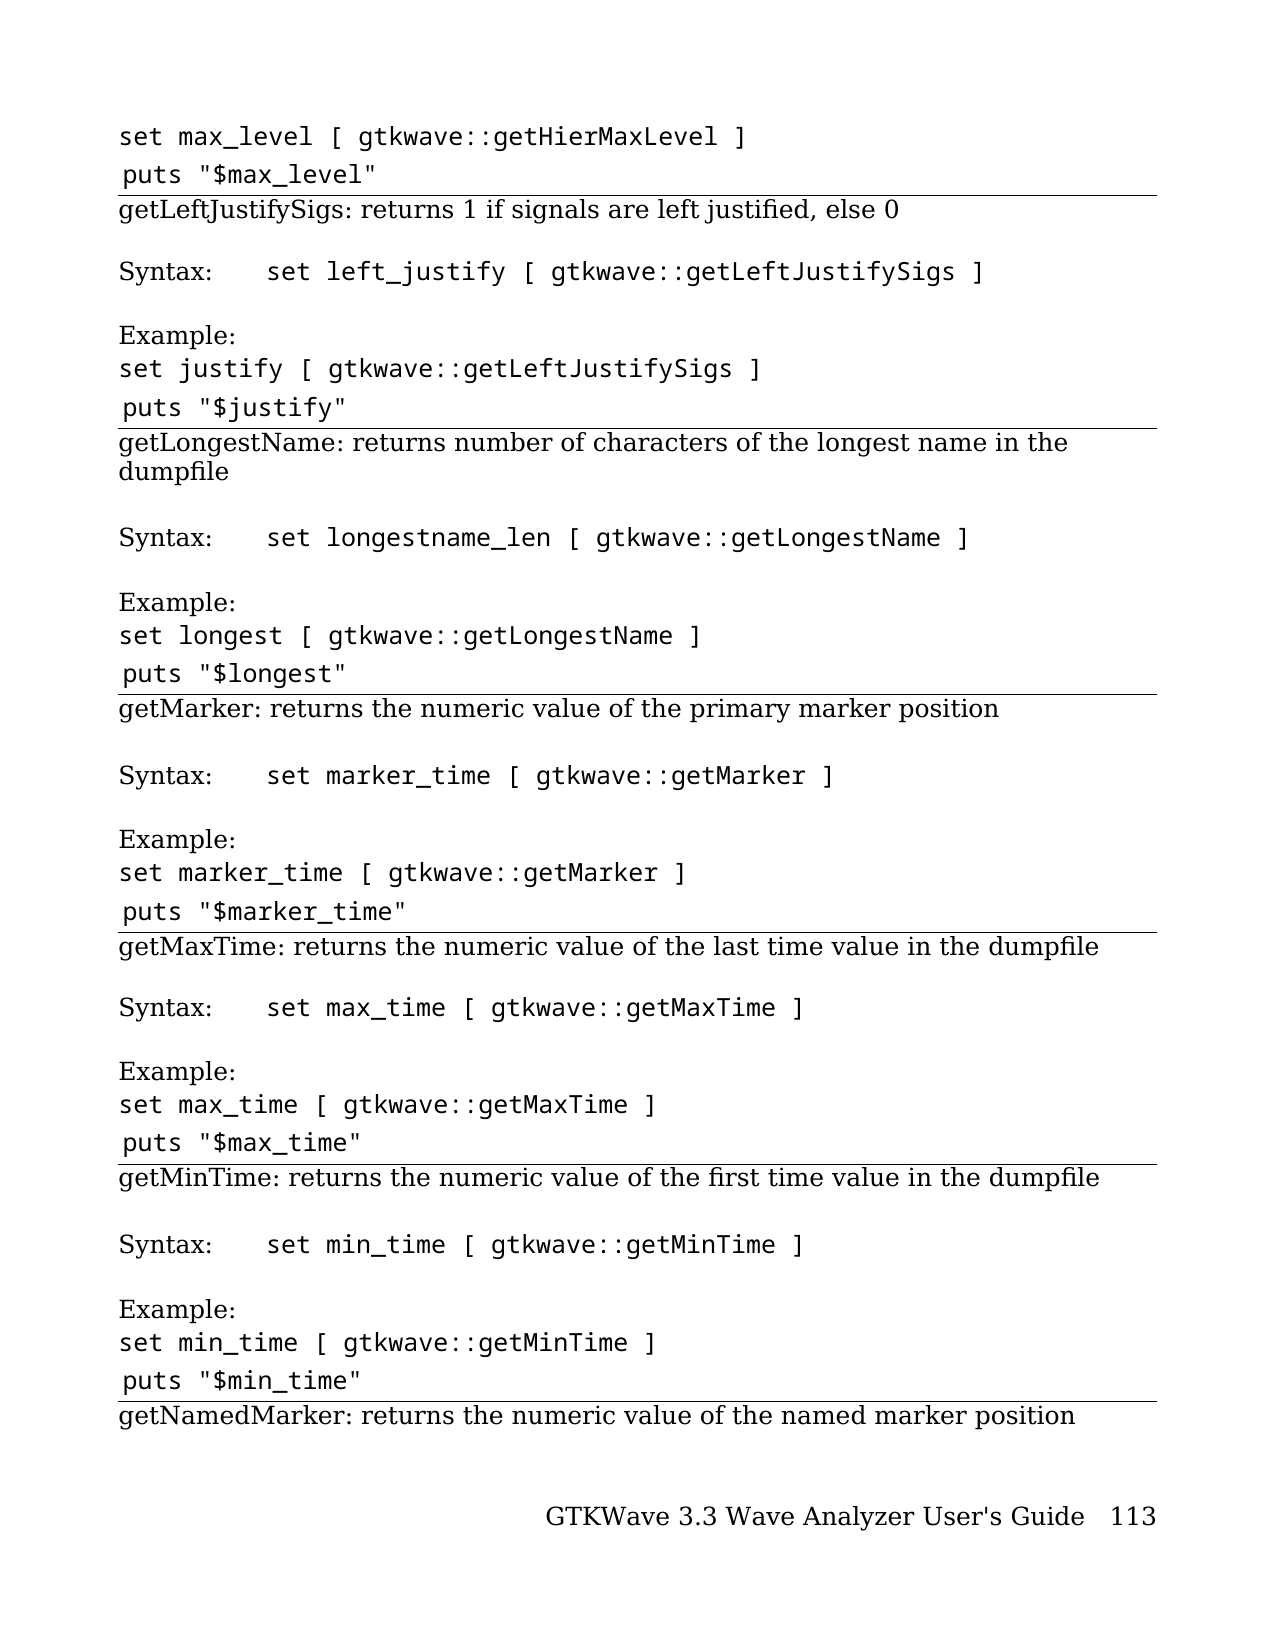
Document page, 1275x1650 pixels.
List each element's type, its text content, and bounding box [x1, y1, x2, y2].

text Example: [118, 1295, 1157, 1324]
text Syntax: set max_time [ gtkwave::getMaxTime ] [118, 989, 1157, 1023]
text set justify [ gtkwave::getLeftJustifySigs ] [118, 351, 1157, 385]
text Example: [118, 322, 1157, 351]
text getLeftJustifySigs: returns 1 if signals are left justified, else 0 [118, 196, 1157, 224]
text Syntax: set left_justify [ gtkwave::getLeftJustifySigs ] [118, 253, 1157, 287]
text set max_level [ gtkwave::getHierMaxLevel ] [118, 118, 1157, 152]
text puts "$min_time" [118, 1358, 1157, 1401]
text set min_time [ gtkwave::getMinTime ] [118, 1324, 1157, 1358]
text set max_time [ gtkwave::getMaxTime ] [118, 1087, 1157, 1121]
text Syntax: set longestname_len [ gtkwave::getLongestName ] [118, 520, 1157, 554]
text getNamedMarker: returns the numeric value of the named marker position [118, 1402, 1157, 1430]
text Example: [118, 588, 1157, 617]
text getMarker: returns the numeric value of the primary marker position [118, 695, 1157, 723]
text puts "$longest" [118, 651, 1157, 694]
text Syntax: set marker_time [ gtkwave::getMarker ] [118, 758, 1157, 792]
text puts "$justify" [118, 385, 1157, 428]
text puts "$marker_time" [118, 889, 1157, 932]
text Syntax: set min_time [ gtkwave::getMinTime ] [118, 1227, 1157, 1261]
text Example: [118, 826, 1157, 855]
text getMaxTime: returns the numeric value of the last time value in the dumpfile [118, 933, 1157, 961]
text getLongestName: returns number of characters of the longest name in the dumpfile [118, 429, 1157, 486]
text puts "$max_level" [118, 152, 1157, 195]
text set marker_time [ gtkwave::getMarker ] [118, 855, 1157, 889]
text set longest [ gtkwave::getLongestName ] [118, 617, 1157, 651]
text puts "$max_time" [118, 1121, 1157, 1164]
text getMinTime: returns the numeric value of the first time value in the dumpfile [118, 1165, 1157, 1193]
text Example: [118, 1057, 1157, 1087]
